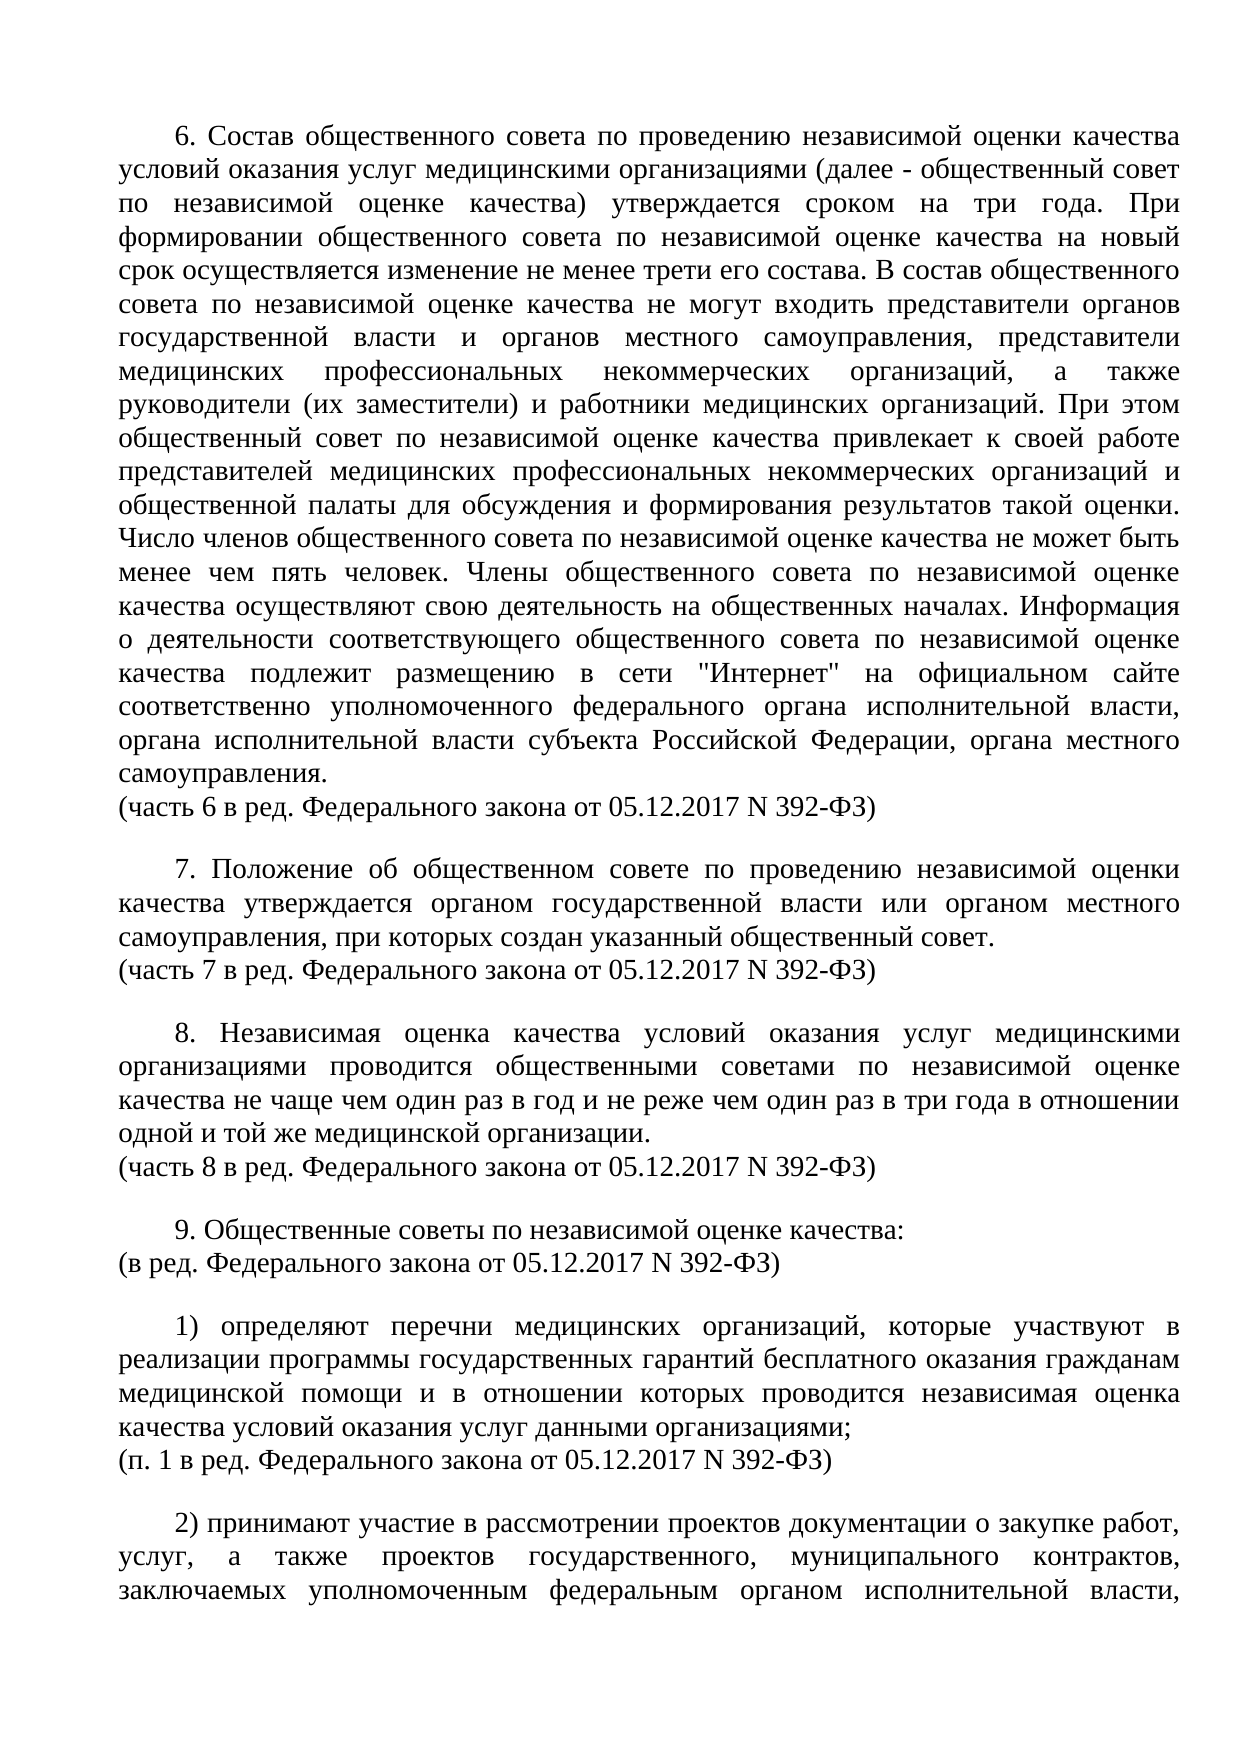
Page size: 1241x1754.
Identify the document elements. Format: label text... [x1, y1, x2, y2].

text 7. Положение об общественном совете по проведению независимой оценки качества утверждается органом государственной власти или органом местного самоуправления, при которых создан указанный общественный совет. [118, 852, 1181, 952]
text 2) принимают участие в рассмотрении проектов документации о закупке работ, услуг, а также проектов государственного, муниципального контрактов, заключаемых уполномоченным федеральным органом исполнительной власти, [118, 1505, 1181, 1606]
text (п. 1 в ред. Федерального закона от 05.12.2017 N 392-ФЗ) [118, 1442, 1181, 1476]
text 9. Общественные советы по независимой оценке качества: [118, 1212, 1181, 1245]
text (в ред. Федерального закона от 05.12.2017 N 392-ФЗ) [118, 1245, 1181, 1279]
text 8. Независимая оценка качества условий оказания услуг медицинскими организациями проводится общественными советами по независимой оценке качества не чаще чем один раз в год и не реже чем один раз в три года в отношении одной и той же медицинской организации. [118, 1015, 1181, 1149]
text (часть 8 в ред. Федерального закона от 05.12.2017 N 392-ФЗ) [118, 1149, 1181, 1183]
text 6. Состав общественного совета по проведению независимой оценки качества условий оказания услуг медицинскими организациями (далее - общественный совет по независимой оценке качества) утверждается сроком на три года. При формировании общественного совета по независимой оценке качества на новый срок осуществляется изменение не менее трети его состава. В состав общественного совета по независимой оценке качества не могут входить представители органов государственной власти и органов местного самоуправления, представители медицинских профессиональных некоммерческих организаций, а также руководители (их заместители) и работники медицинских организаций. При этом общественный совет по независимой оценке качества привлекает к своей работе представителей медицинских профессиональных некоммерческих организаций и общественной палаты для обсуждения и формирования результатов такой оценки. Число членов общественного совета по независимой оценке качества не может быть менее чем пять человек. Члены общественного совета по независимой оценке качества осуществляют свою деятельность на общественных началах. Информация о деятельности соответствующего общественного совета по независимой оценке качества подлежит размещению в сети "Интернет" на официальном сайте соответственно уполномоченного федерального органа исполнительной власти, органа исполнительной власти субъекта Российской Федерации, органа местного самоуправления. [118, 118, 1181, 789]
text (часть 6 в ред. Федерального закона от 05.12.2017 N 392-ФЗ) [118, 789, 1181, 822]
text 1) определяют перечни медицинских организаций, которые участвуют в реализации программы государственных гарантий бесплатного оказания гражданам медицинской помощи и в отношении которых проводится независимая оценка качества условий оказания услуг данными организациями; [118, 1308, 1181, 1442]
text (часть 7 в ред. Федерального закона от 05.12.2017 N 392-ФЗ) [118, 952, 1181, 986]
